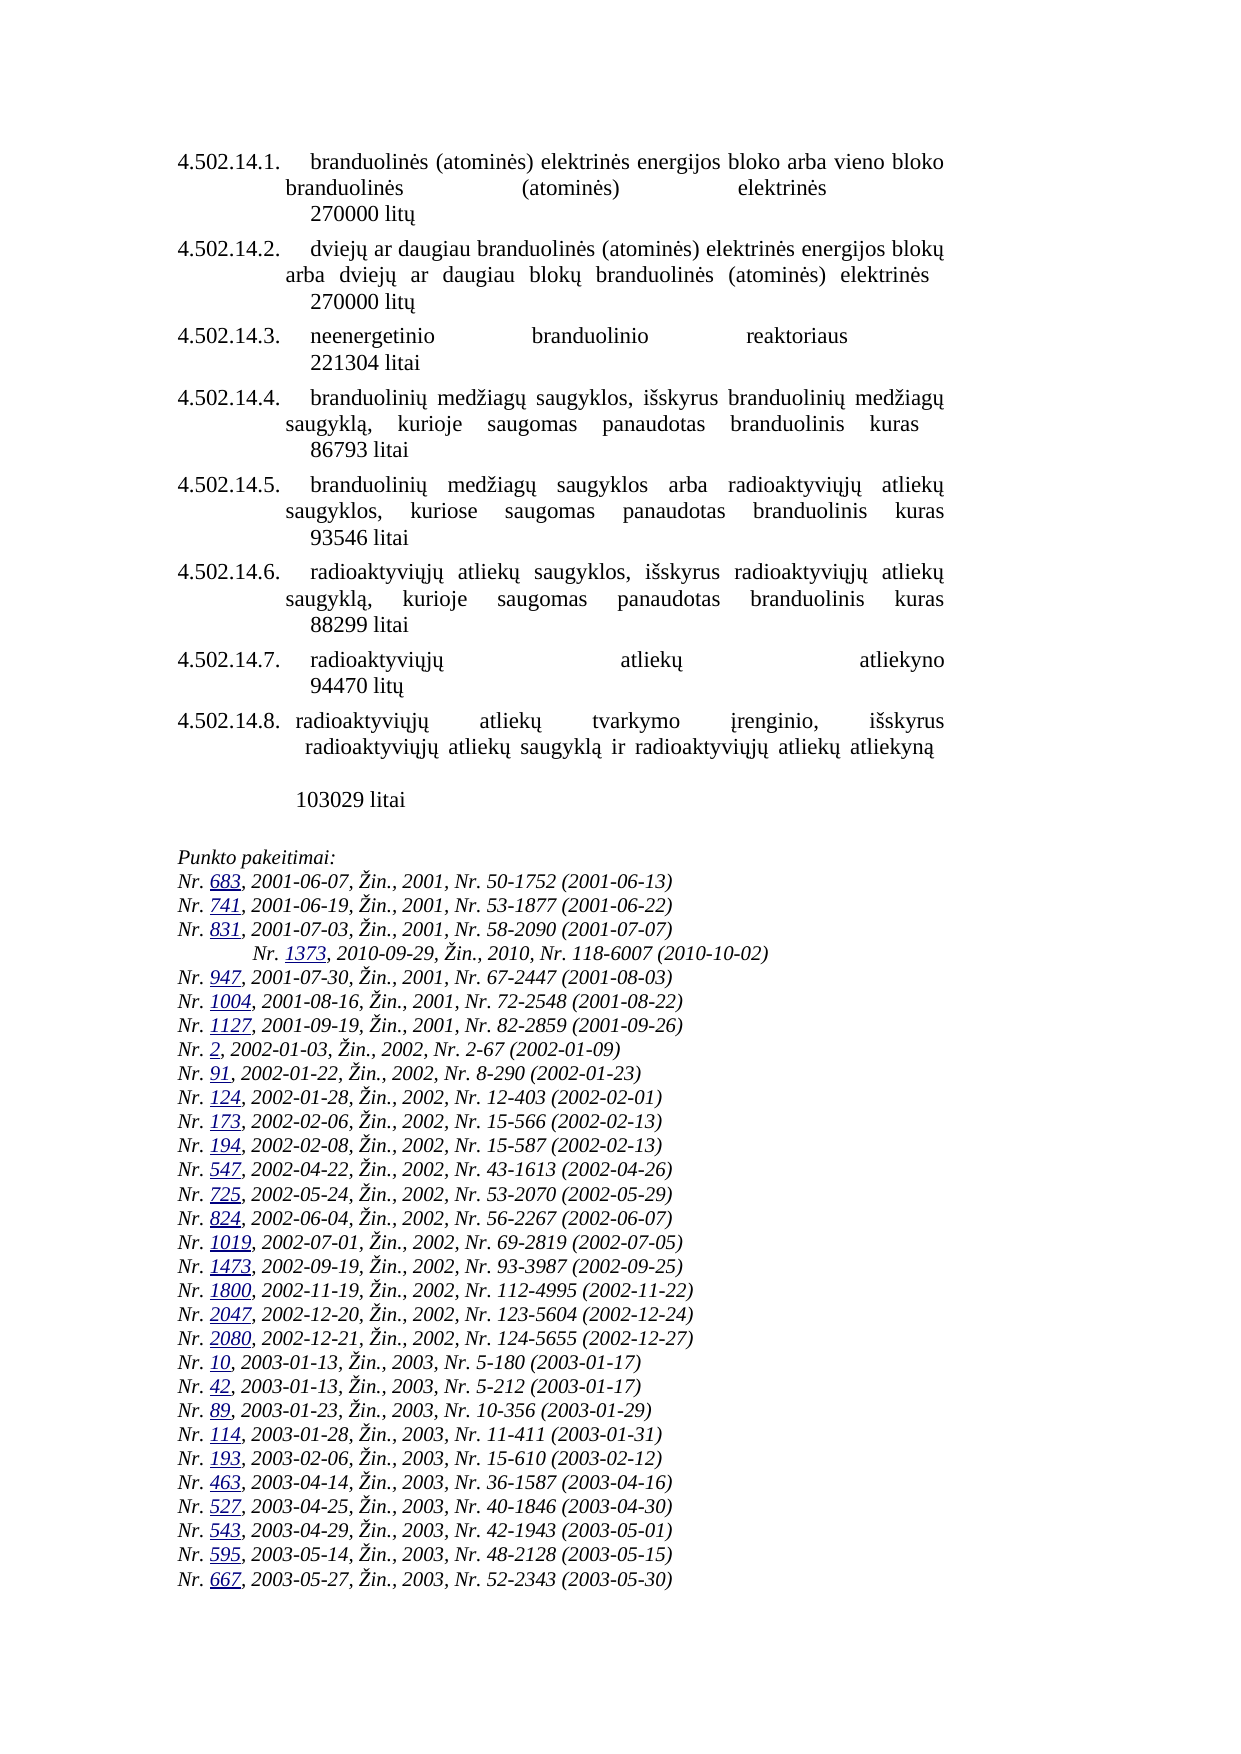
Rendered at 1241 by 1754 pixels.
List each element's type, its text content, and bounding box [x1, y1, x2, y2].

text Nr. 1019, 2002-07-01, Žin., 2002, Nr. 69-2819 (2002-07-05) [177, 1229, 1122, 1254]
text Nr. 824, 2002-06-04, Žin., 2002, Nr. 56-2267 (2002-06-07) [177, 1206, 1122, 1229]
text Nr. 173, 2002-02-06, Žin., 2002, Nr. 15-566 (2002-02-13) [177, 1109, 1122, 1133]
text Nr. 124, 2002-01-28, Žin., 2002, Nr. 12-403 (2002-02-01) [177, 1085, 1122, 1109]
text 4.502.14.2. dviejų ar daugiau branduolinės (atominės) elektrinės energijos blokų arba dviejų ar daugiau blokų branduolinės (atominės) elektrinės 270000 litų [177, 235, 945, 314]
text 4.502.14.3. neenergetinio branduolinio reaktoriaus 221304 litai [177, 322, 945, 375]
text Nr. 194, 2002-02-08, Žin., 2002, Nr. 15-587 (2002-02-13) [177, 1133, 1122, 1157]
text Nr. 1004, 2001-08-16, Žin., 2001, Nr. 72-2548 (2001-08-22) [177, 989, 1122, 1013]
text Nr. 2, 2002-01-03, Žin., 2002, Nr. 2-67 (2002-01-09) [177, 1037, 1122, 1061]
text Nr. 1800, 2002-11-19, Žin., 2002, Nr. 112-4995 (2002-11-22) [177, 1278, 1122, 1302]
text 4.502.14.6. radioaktyviųjų atliekų saugyklos, išskyrus radioaktyviųjų atliekų saugyklą, kurioje saugomas panaudotas branduolinis kuras 88299 litai [177, 558, 945, 637]
text 4.502.14.1. branduolinės (atominės) elektrinės energijos bloko arba vieno bloko branduolinės (atominės) elektrinės 270000 litų [177, 148, 945, 227]
text 4.502.14.7. radioaktyviųjų atliekų atliekyno 94470 litų [177, 646, 945, 698]
text 4.502.14.8. radioaktyviųjų atliekų tvarkymo įrenginio, išskyrus radioaktyviųjų atliekų saugyklą ir radioaktyviųjų atliekų atliekyną 103029 litai [177, 707, 945, 812]
text Nr. 547, 2002-04-22, Žin., 2002, Nr. 43-1613 (2002-04-26) [177, 1157, 1122, 1181]
text Nr. 725, 2002-05-24, Žin., 2002, Nr. 53-2070 (2002-05-29) [177, 1181, 1122, 1206]
text Punkto pakeitimai: [177, 844, 1122, 869]
text Nr. 1473, 2002-09-19, Žin., 2002, Nr. 93-3987 (2002-09-25) [177, 1254, 1122, 1278]
text 4.502.14.4. branduolinių medžiagų saugyklos, išskyrus branduolinių medžiagų saugyklą, kurioje saugomas panaudotas branduolinis kuras 86793 litai [177, 383, 945, 463]
text Nr. 683, 2001-06-07, Žin., 2001, Nr. 50-1752 (2001-06-13) [177, 869, 1122, 893]
text Nr. 193, 2003-02-06, Žin., 2003, Nr. 15-610 (2003-02-12) [177, 1446, 1122, 1470]
text Nr. 947, 2001-07-30, Žin., 2001, Nr. 67-2447 (2001-08-03) [177, 965, 1122, 989]
text Nr. 463, 2003-04-14, Žin., 2003, Nr. 36-1587 (2003-04-16) [177, 1470, 1122, 1494]
text Nr. 543, 2003-04-29, Žin., 2003, Nr. 42-1943 (2003-05-01) [177, 1518, 1122, 1542]
text Nr. 1373, 2010-09-29, Žin., 2010, Nr. 118-6007 (2010-10-02) [252, 941, 1122, 965]
text Nr. 527, 2003-04-25, Žin., 2003, Nr. 40-1846 (2003-04-30) [177, 1494, 1122, 1518]
text Nr. 2047, 2002-12-20, Žin., 2002, Nr. 123-5604 (2002-12-24) [177, 1302, 1122, 1326]
text Nr. 1127, 2001-09-19, Žin., 2001, Nr. 82-2859 (2001-09-26) [177, 1013, 1122, 1037]
text Nr. 831, 2001-07-03, Žin., 2001, Nr. 58-2090 (2001-07-07) [177, 917, 1122, 941]
text Nr. 10, 2003-01-13, Žin., 2003, Nr. 5-180 (2003-01-17) [177, 1350, 1122, 1374]
text Nr. 42, 2003-01-13, Žin., 2003, Nr. 5-212 (2003-01-17) [177, 1374, 1122, 1398]
text Nr. 667, 2003-05-27, Žin., 2003, Nr. 52-2343 (2003-05-30) [177, 1566, 1122, 1591]
text 4.502.14.5. branduolinių medžiagų saugyklos arba radioaktyviųjų atliekų saugyklos, kuriose saugomas panaudotas branduolinis kuras 93546 litai [177, 471, 945, 550]
text Nr. 89, 2003-01-23, Žin., 2003, Nr. 10-356 (2003-01-29) [177, 1398, 1122, 1422]
text Nr. 595, 2003-05-14, Žin., 2003, Nr. 48-2128 (2003-05-15) [177, 1542, 1122, 1566]
text Nr. 91, 2002-01-22, Žin., 2002, Nr. 8-290 (2002-01-23) [177, 1061, 1122, 1085]
text Nr. 2080, 2002-12-21, Žin., 2002, Nr. 124-5655 (2002-12-27) [177, 1326, 1122, 1350]
text Nr. 114, 2003-01-28, Žin., 2003, Nr. 11-411 (2003-01-31) [177, 1422, 1122, 1446]
text Nr. 741, 2001-06-19, Žin., 2001, Nr. 53-1877 (2001-06-22) [177, 893, 1122, 917]
